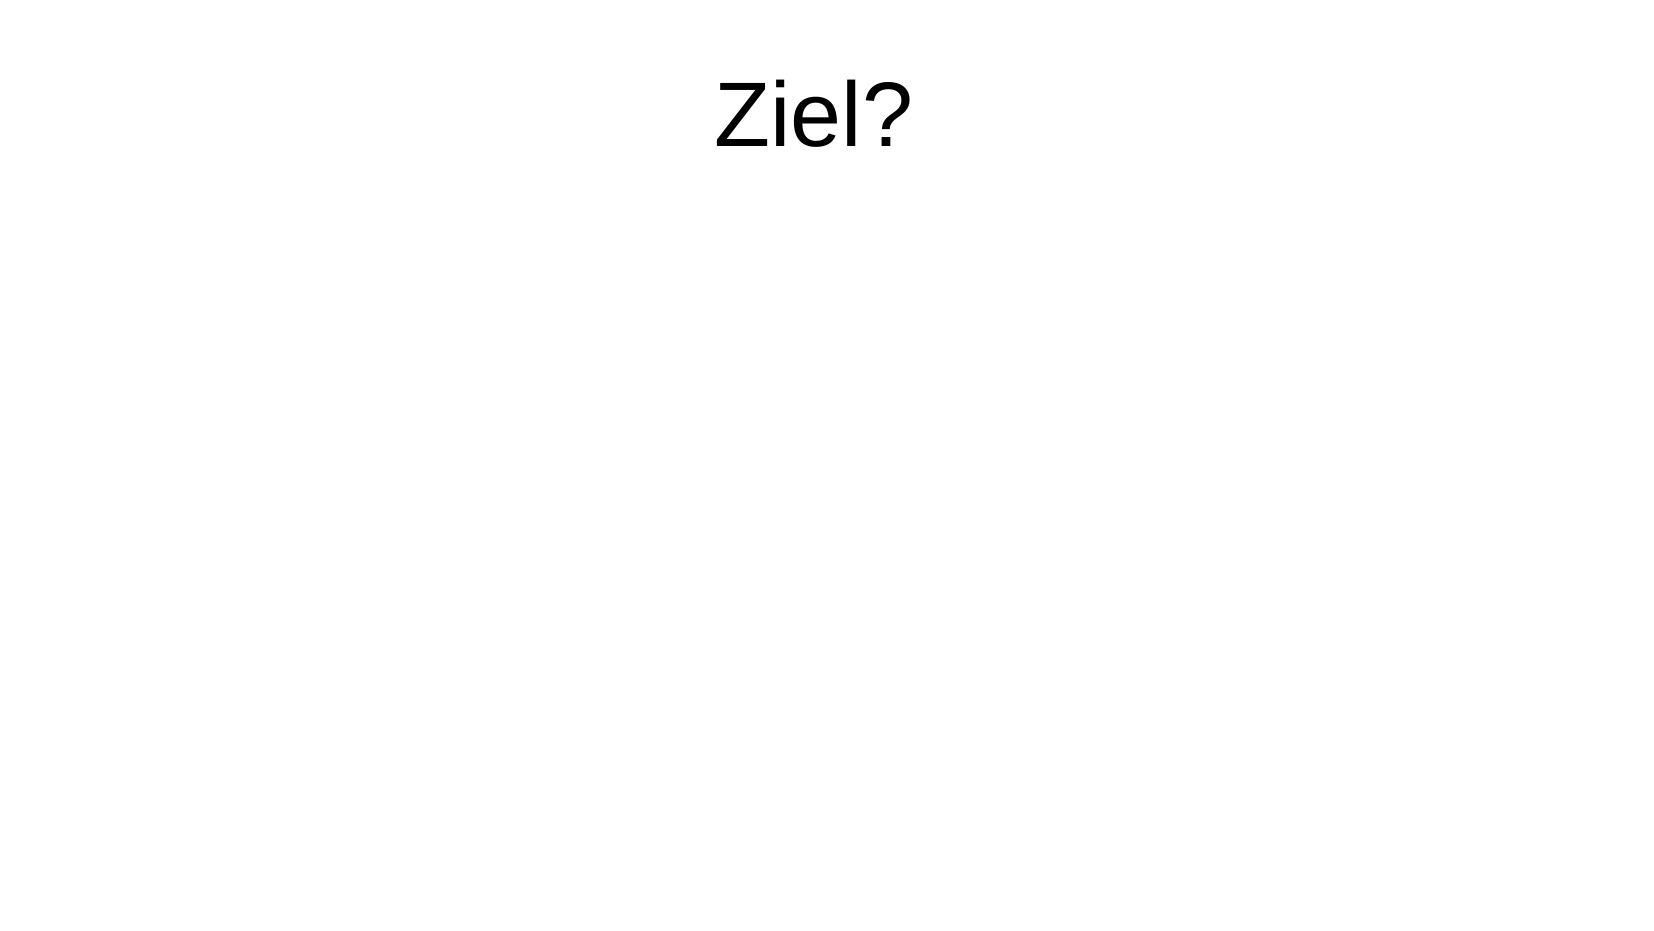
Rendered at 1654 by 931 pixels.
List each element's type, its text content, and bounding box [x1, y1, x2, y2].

title Ziel? [82, 37, 1571, 193]
